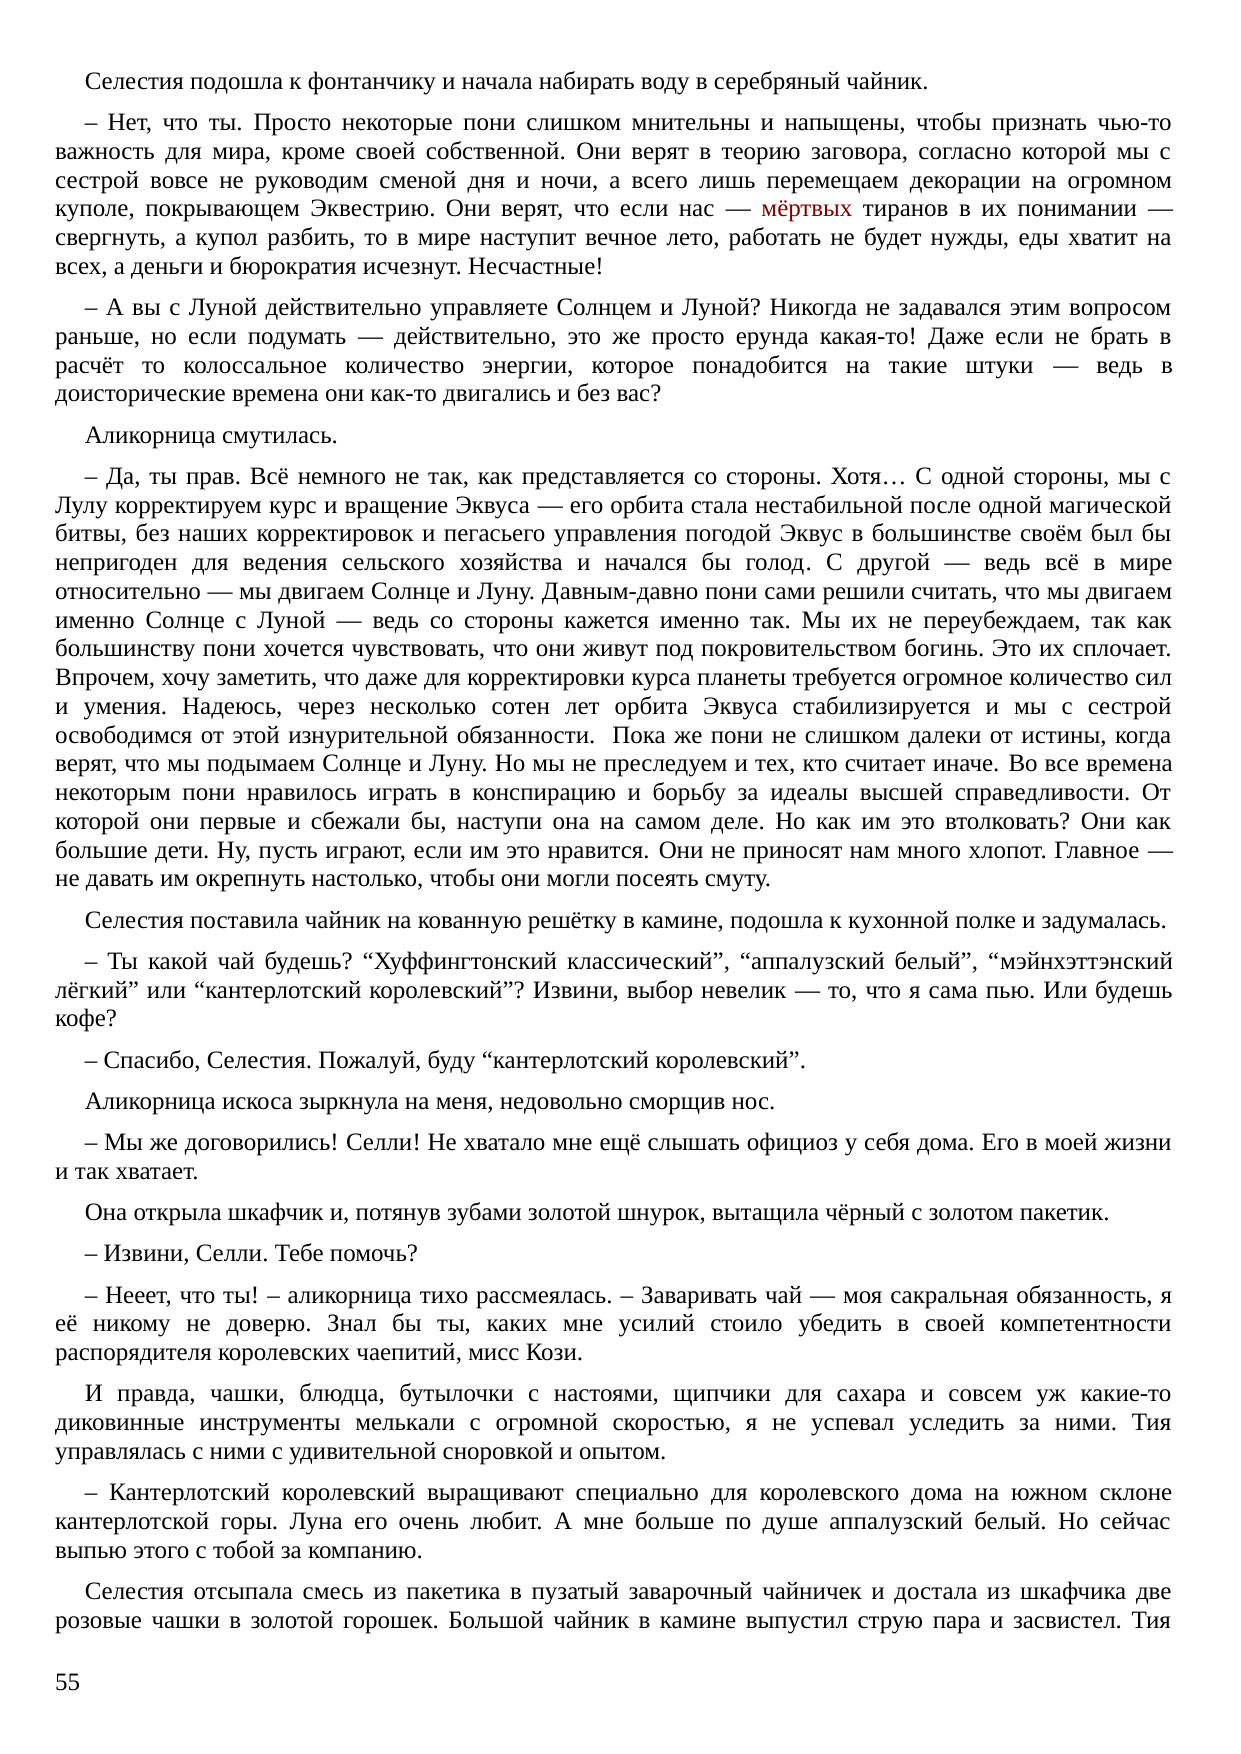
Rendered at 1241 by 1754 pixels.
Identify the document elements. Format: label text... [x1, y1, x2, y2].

text – Ты какой чай будешь? “Хуффингтонский классический”, “аппалузский белый”, “мэйнхэттэнский лёгкий” или “кантерлотский королевский”? Извини, выбор невелик — то, что я сама пью. Или будешь кофе? [55, 946, 1173, 1032]
text – Спасибо, Селестия. Пожалуй, буду “кантерлотский королевский”. [55, 1045, 1173, 1073]
text – Кантерлотский королевский выращивают специально для королевского дома на южном склоне кантерлотской горы. Луна его очень любит. А мне больше по душе аппалузский белый. Но сейчас выпью этого с тобой за компанию. [55, 1477, 1173, 1563]
text И правда, чашки, блюдца, бутылочки с настоями, щипчики для сахара и совсем уж какие-то диковинные инструменты мелькали с огромной скоростью, я не успевал уследить за ними. Тия управлялась с ними с удивительной сноровкой и опытом. [55, 1378, 1173, 1465]
text Аликорница искоса зыркнула на меня, недовольно сморщив нос. [55, 1086, 1173, 1115]
text – Да, ты прав. Всё немного не так, как представляется со стороны. Хотя… С одной стороны, мы с Лулу корректируем курс и вращение Эквуса — его орбита стала нестабильной после одной магической битвы, без наших корректировок и пегасьего управления погодой Эквус в большинстве своём был бы непригоден для ведения сельского хозяйства и начался бы голод. С другой — ведь всё в мире относительно — мы двигаем Солнце и Луну. Давным-давно пони сами решили считать, что мы двигаем именно Солнце с Луной — ведь со стороны кажется именно так. Мы их не переубеждаем, так как большинству пони хочется чувствовать, что они живут под покровительством богинь. Это их сплочает. Впрочем, хочу заметить, что даже для корректировки курса планеты требуется огромное количество сил и умения. Надеюсь, через несколько сотен лет орбита Эквуса стабилизируется и мы с сестрой освободимся от этой изнурительной обязанности. Пока же пони не слишком далеки от истины, когда верят, что мы подымаем Солнце и Луну. Но мы не преследуем и тех, кто считает иначе. Во все времена некоторым пони нравилось играть в конспирацию и борьбу за идеалы высшей справедливости. От которой они первые и сбежали бы, наступи она на самом деле. Но как им это втолковать? Они как большие дети. Ну, пусть играют, если им это нравится. Они не приносят нам много хлопот. Главное — не давать им окрепнуть настолько, чтобы они могли посеять смуту. [55, 461, 1173, 892]
text – Извини, Селли. Тебе помочь? [55, 1238, 1173, 1267]
text Селестия отсыпала смесь из пакетика в пузатый заварочный чайничек и достала из шкафчика две розовые чашки в золотой горошек. Большой чайник в камине выпустил струю пара и засвистел. Тия [55, 1576, 1173, 1633]
text – Мы же договорились! Селли! Не хватало мне ещё слышать официоз у себя дома. Его в моей жизни и так хватает. [55, 1127, 1173, 1185]
text Селестия поставила чайник на кованную решётку в камине, подошла к кухонной полке и задумалась. [55, 905, 1173, 933]
text – Нет, что ты. Просто некоторые пони слишком мнительны и напыщены, чтобы признать чью-то важность для мира, кроме своей собственной. Они верят в теорию заговора, согласно которой мы с сестрой вовсе не руководим сменой дня и ночи, а всего лишь перемещаем декорации на огромном куполе, покрывающем Эквестрию. Они верят, что если нас — мёртвых тиранов в их понимании — свергнуть, а купол разбить, то в мире наступит вечное лето, работать не будет нужды, еды хватит на всех, а деньги и бюрократия исчезнут. Несчастные! [55, 107, 1173, 280]
text – А вы с Луной действительно управляете Солнцем и Луной? Никогда не задавался этим вопросом раньше, но если подумать — действительно, это же просто ерунда какая-то! Даже если не брать в расчёт то колоссальное количество энергии, которое понадобится на такие штуки — ведь в доисторические времена они как-то двигались и без вас? [55, 292, 1173, 407]
text Аликорница смутилась. [55, 420, 1173, 448]
text Она открыла шкафчик и, потянув зубами золотой шнурок, вытащила чёрный с золотом пакетик. [55, 1197, 1173, 1226]
text – Нееет, что ты! – аликорница тихо рассмеялась. – Заваривать чай — моя сакральная обязанность, я её никому не доверю. Знал бы ты, каких мне усилий стоило убедить в своей компетентности распорядителя королевских чаепитий, мисс Кози. [55, 1280, 1173, 1366]
text Селестия подошла к фонтанчику и начала набирать воду в серебряный чайник. [55, 66, 1173, 95]
